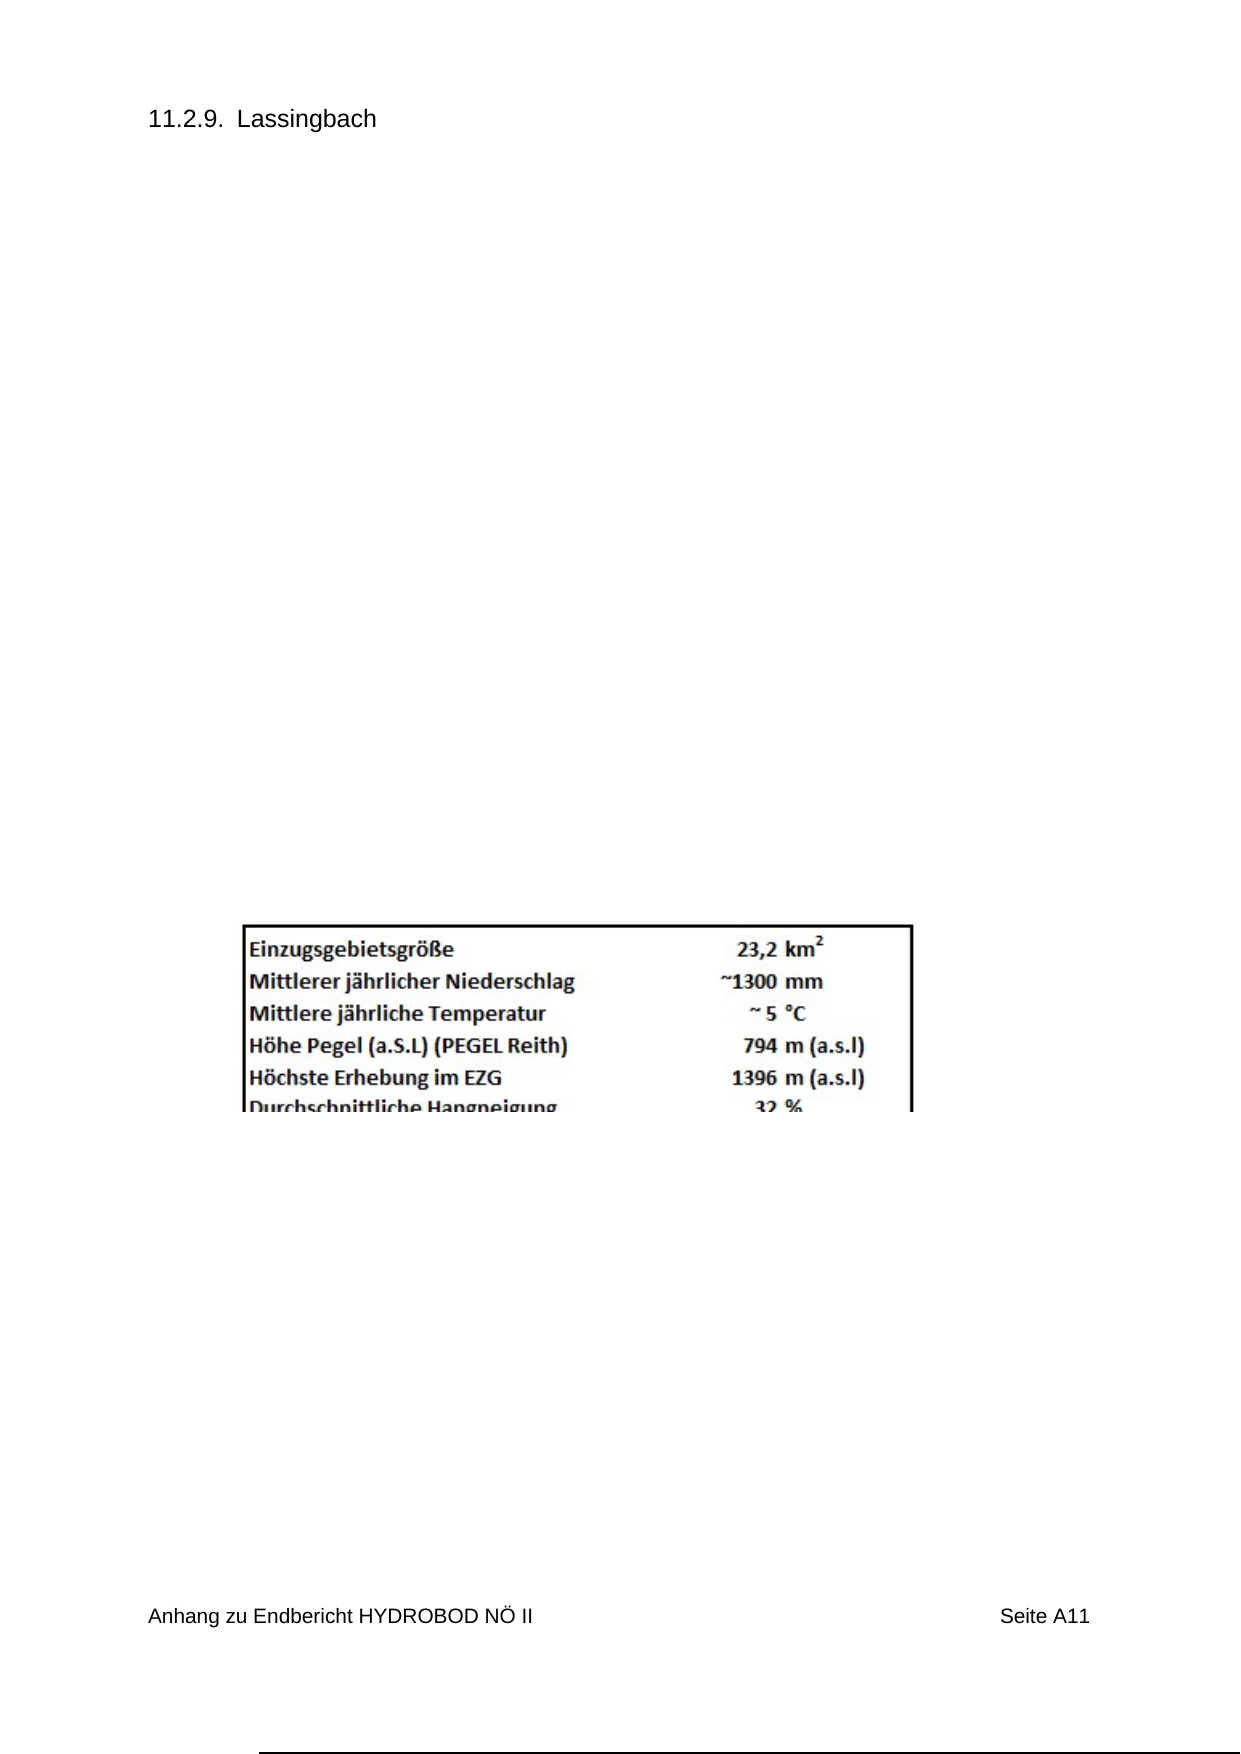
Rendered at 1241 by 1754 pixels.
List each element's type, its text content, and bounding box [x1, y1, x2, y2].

subtitle Lassingbach [148, 104, 1121, 132]
